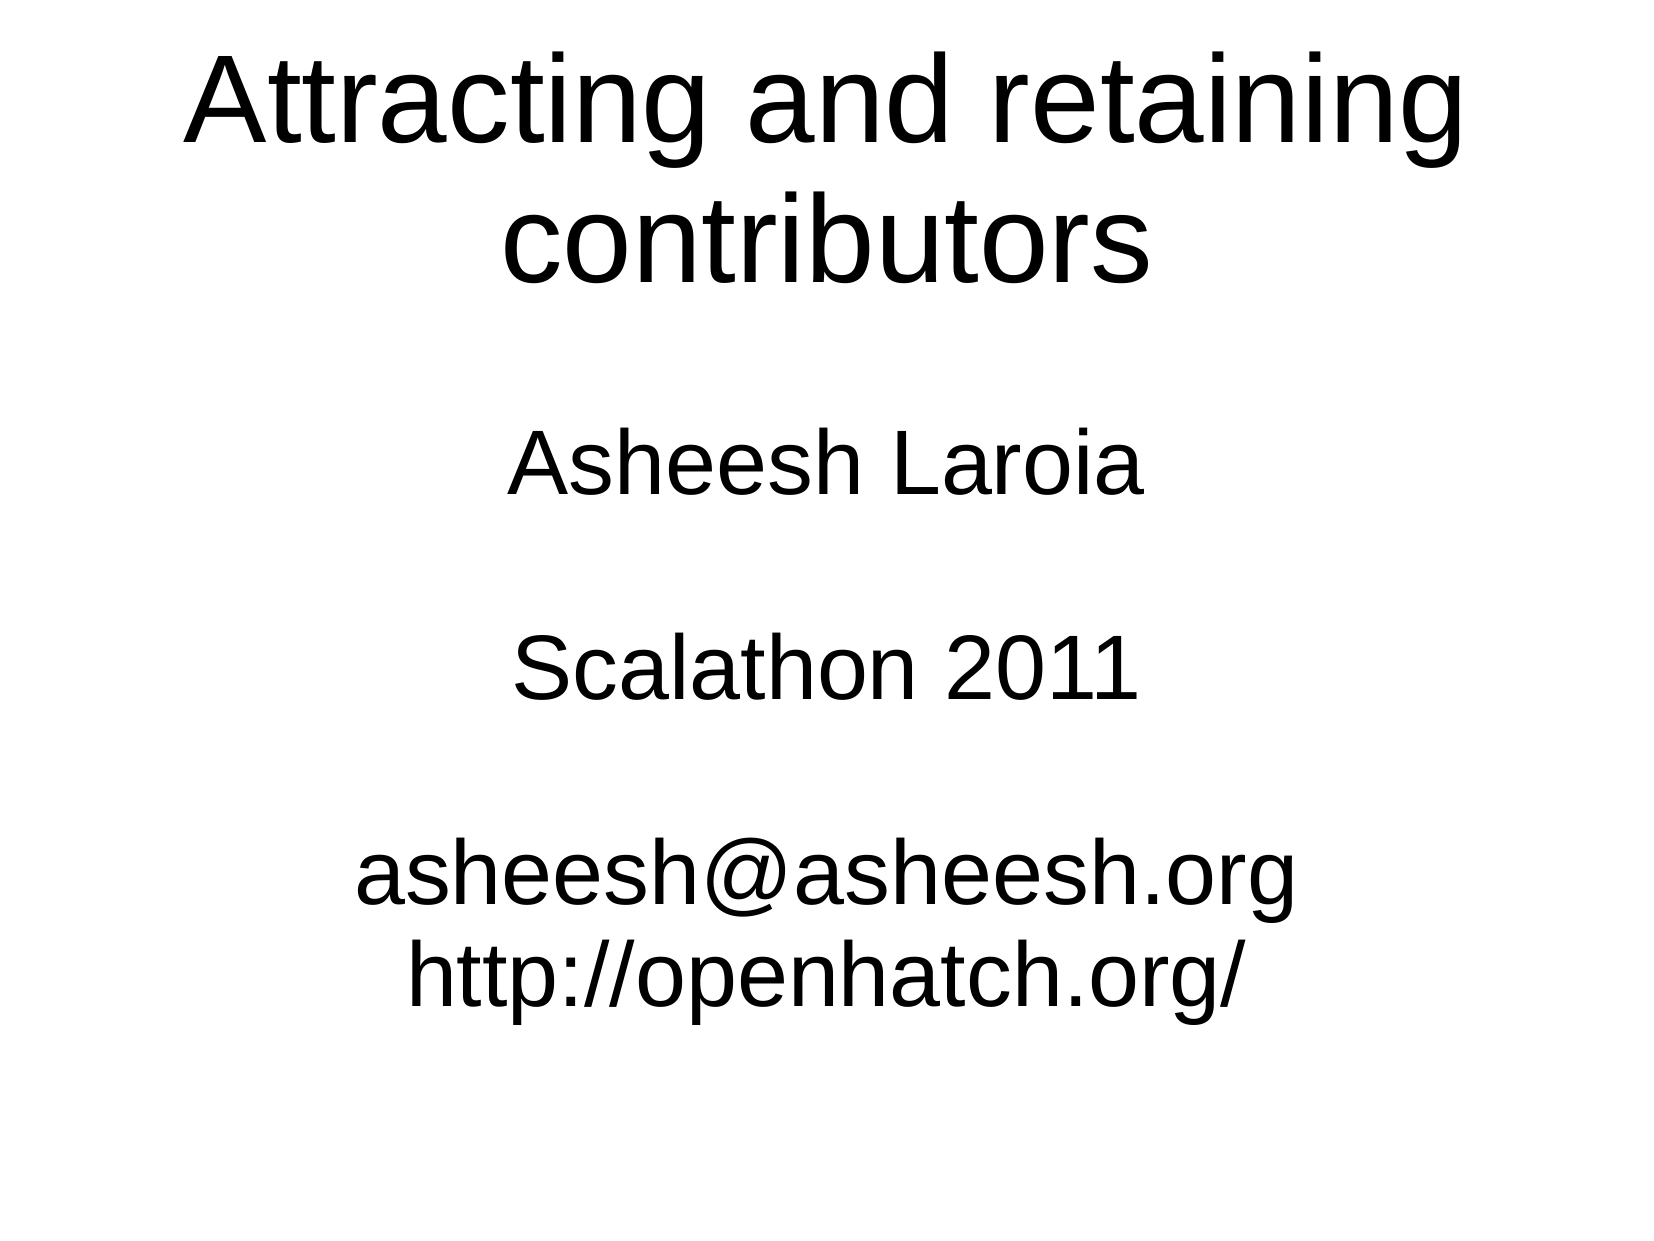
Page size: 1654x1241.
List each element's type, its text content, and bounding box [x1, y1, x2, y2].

subtitle Attracting and retaining contributors Asheesh Laroia Scalathon 2011 asheesh@asheesh.org http://openhatch.org/ [82, 29, 1571, 1129]
